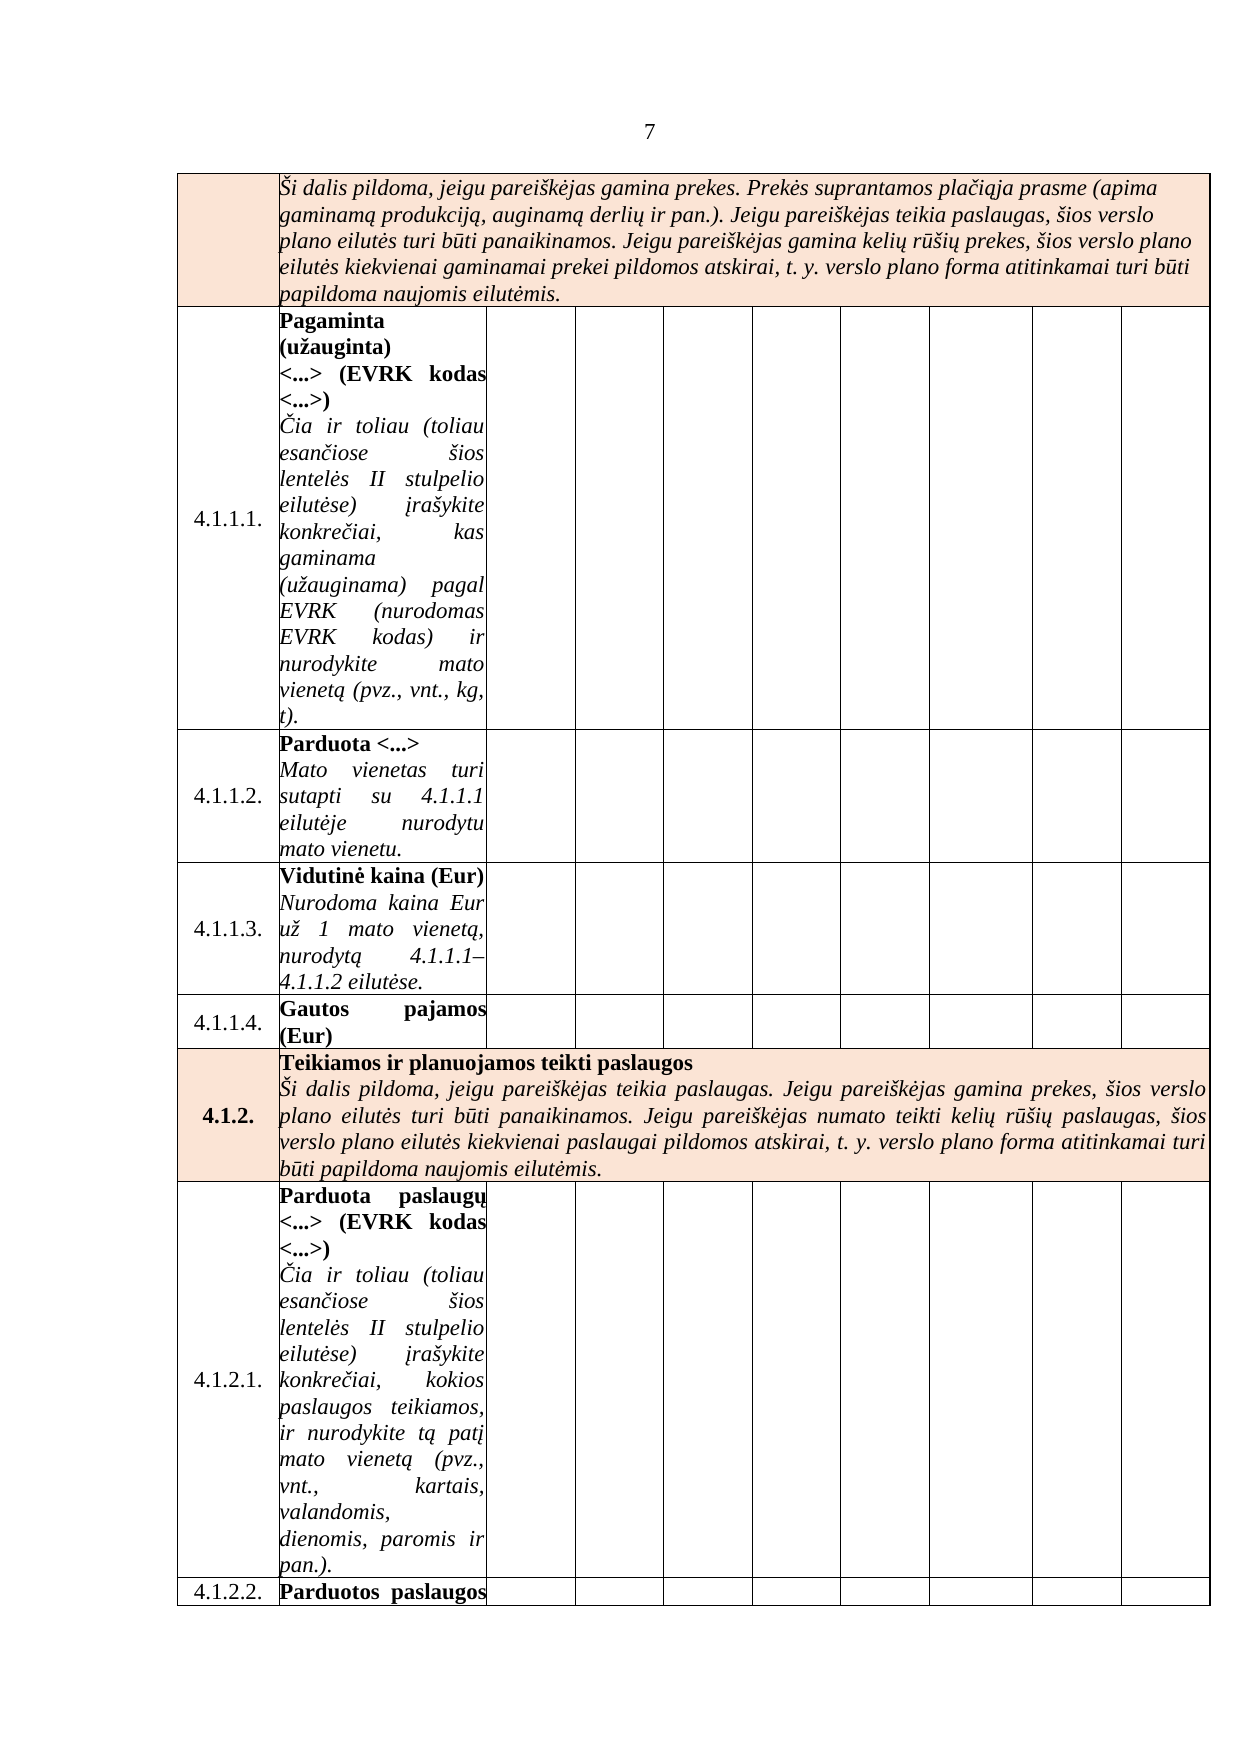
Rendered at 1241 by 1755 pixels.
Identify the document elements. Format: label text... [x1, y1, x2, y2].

table_cell [664, 1578, 752, 1605]
table_cell [576, 863, 663, 994]
table_cell [930, 863, 1032, 994]
table_cell [487, 995, 575, 1048]
table_cell [664, 995, 752, 1048]
table_cell 4.1.2.1. [178, 1182, 279, 1577]
table_cell 4.1.1.2. [178, 730, 279, 862]
table_cell Vidutinė kaina (Eur) Nurodoma kaina Eur už 1 mato vienetą, nurodytą 4.1.1.1–4.1.1.2 eilutėse. [280, 863, 486, 994]
table_cell [930, 995, 1032, 1048]
table_cell [664, 1182, 752, 1577]
table_cell Parduota paslaugų <...> (EVRK kodas <...>) Čia ir toliau (toliau esančiose šios lentelės II stulpelio eilutėse) įrašykite konkrečiai, kokios paslaugos teikiamos, ir nurodykite tą patį mato vienetą (pvz., vnt., kartais, valandomis, dienomis, paromis ir pan.). [280, 1182, 486, 1577]
table_cell [1033, 1578, 1121, 1605]
table_cell Parduota <...> Mato vienetas turi sutapti su 4.1.1.1 eilutėje nurodytu mato vienetu. [280, 730, 486, 862]
table_cell [1033, 730, 1121, 862]
table_cell [841, 1182, 929, 1577]
table_cell [664, 863, 752, 994]
table_cell Parduotos paslaugos [280, 1578, 486, 1605]
table_cell [930, 730, 1032, 862]
table_cell [841, 1578, 929, 1605]
table_cell [487, 307, 575, 729]
table_cell [664, 730, 752, 862]
table_cell [841, 730, 929, 862]
table_cell [576, 1578, 663, 1605]
table_cell [753, 1182, 840, 1577]
table_cell [1122, 995, 1209, 1048]
table_cell [487, 1578, 575, 1605]
table_cell [576, 995, 663, 1048]
table_cell [1122, 863, 1209, 994]
table_cell [1033, 1182, 1121, 1577]
table_cell [753, 863, 840, 994]
table_cell [487, 1182, 575, 1577]
table_cell [1033, 307, 1121, 729]
table_cell [1122, 1182, 1209, 1577]
table_cell [841, 863, 929, 994]
table_cell [753, 730, 840, 862]
table_cell [487, 863, 575, 994]
table_cell Gautos pajamos (Eur) [280, 995, 486, 1048]
table_cell [1122, 307, 1209, 729]
table_cell [1033, 863, 1121, 994]
table_cell [576, 1182, 663, 1577]
table_cell [576, 307, 663, 729]
table_cell [930, 1578, 1032, 1605]
table_cell Ši dalis pildoma, jeigu pareiškėjas gamina prekes. Prekės suprantamos plačiąja prasme (apima gaminamą produkciją, auginamą derlių ir pan.). Jeigu pareiškėjas teikia paslaugas, šios verslo plano eilutės turi būti panaikinamos. Jeigu pareiškėjas gamina kelių rūšių prekes, šios verslo plano eilutės kiekvienai gaminamai prekei pildomos atskirai, t. y. verslo plano forma atitinkamai turi būti papildoma naujomis eilutėmis. [280, 174, 1209, 306]
table_cell [841, 995, 929, 1048]
table_cell [753, 1578, 840, 1605]
table_cell [1122, 1578, 1209, 1605]
table_cell [1122, 730, 1209, 862]
table_cell [576, 730, 663, 862]
table_cell 4.1.1.1. [178, 307, 279, 729]
table_cell Teikiamos ir planuojamos teikti paslaugos Ši dalis pildoma, jeigu pareiškėjas teikia paslaugas. Jeigu pareiškėjas gamina prekes, šios verslo plano eilutės turi būti panaikinamos. Jeigu pareiškėjas numato teikti kelių rūšių paslaugas, šios verslo plano eilutės kiekvienai paslaugai pildomos atskirai, t. y. verslo plano forma atitinkamai turi būti papildoma naujomis eilutėmis. [280, 1049, 1209, 1181]
table_cell 4.1.1.4. [178, 995, 279, 1048]
table_cell [1033, 995, 1121, 1048]
table_cell [178, 174, 279, 306]
table_cell 4.1.2. [178, 1049, 279, 1181]
table_cell [841, 307, 929, 729]
table_cell 4.1.1.3. [178, 863, 279, 994]
table_cell [930, 307, 1032, 729]
table_cell [930, 1182, 1032, 1577]
table_cell [753, 307, 840, 729]
table_cell [664, 307, 752, 729]
table_cell [487, 730, 575, 862]
table_cell Pagaminta (užauginta) <...> (EVRK kodas <...>) Čia ir toliau (toliau esančiose šios lentelės II stulpelio eilutėse) įrašykite konkrečiai, kas gaminama (užauginama) pagal EVRK (nurodomas EVRK kodas) ir nurodykite mato vienetą (pvz., vnt., kg, t). [280, 307, 486, 729]
table_cell 4.1.2.2. [178, 1578, 279, 1605]
table_cell [753, 995, 840, 1048]
